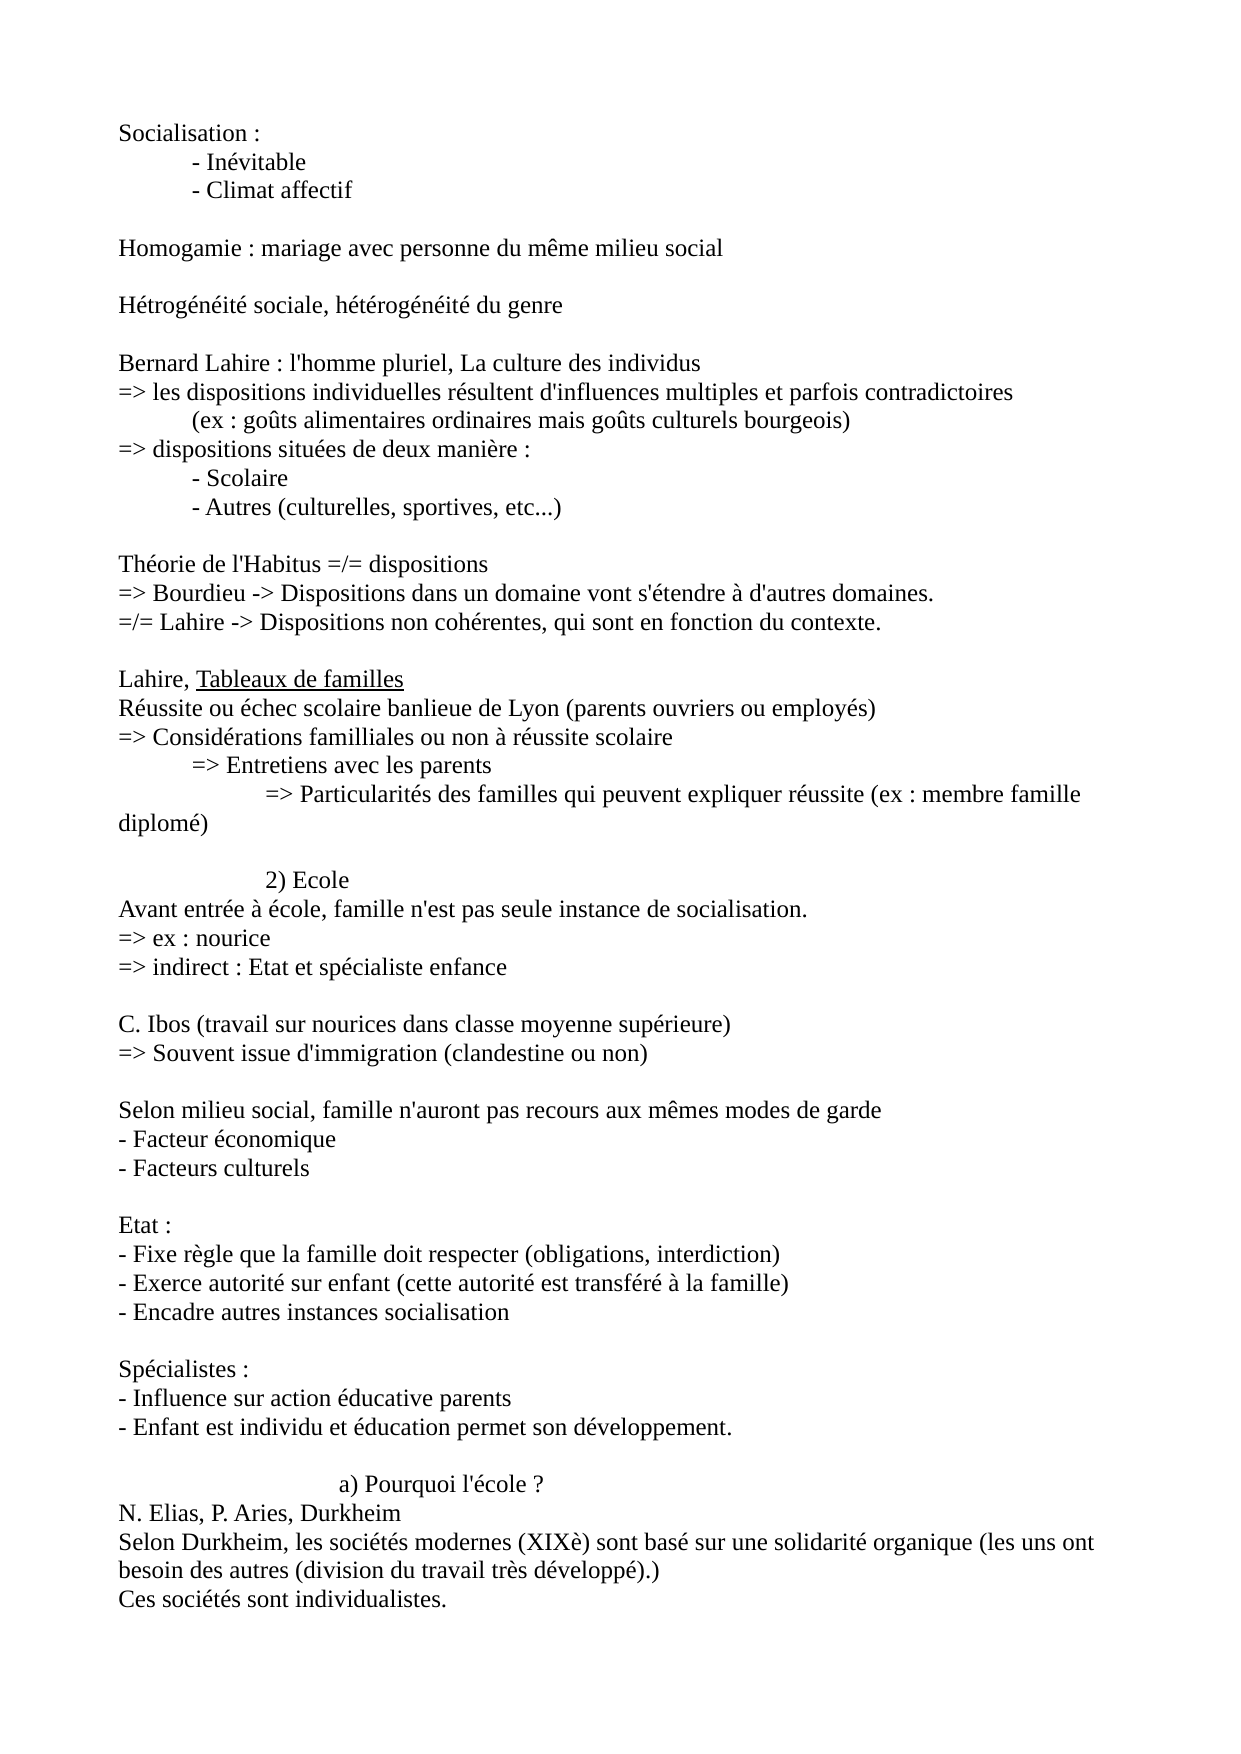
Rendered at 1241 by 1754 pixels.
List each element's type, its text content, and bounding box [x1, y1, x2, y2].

text Théorie de l'Habitus =/= dispositions [118, 549, 1122, 578]
text Hétrogénéité sociale, hétérogénéité du genre [118, 291, 1122, 319]
text a) Pourquoi l'école ? [118, 1469, 1122, 1498]
text C. Ibos (travail sur nourices dans classe moyenne supérieure) [118, 1009, 1122, 1038]
text - Inévitable [118, 147, 1122, 176]
text Etat : [118, 1211, 1122, 1239]
text Socialisation : [118, 118, 1122, 147]
text Selon Durkheim, les sociétés modernes (XIXè) sont basé sur une solidarité organique (les uns ont besoin des autres (division du travail très développé).) [118, 1527, 1122, 1584]
text - Enfant est individu et éducation permet son développement. [118, 1412, 1122, 1441]
text Ces sociétés sont individualistes. [118, 1584, 1122, 1613]
text - Facteur économique [118, 1124, 1122, 1153]
text => indirect : Etat et spécialiste enfance [118, 952, 1122, 981]
text => Bourdieu -> Dispositions dans un domaine vont s'étendre à d'autres domaines. [118, 578, 1122, 607]
text =/= Lahire -> Dispositions non cohérentes, qui sont en fonction du contexte. [118, 607, 1122, 636]
text => les dispositions individuelles résultent d'influences multiples et parfois contradictoires [118, 377, 1122, 406]
text - Scolaire [118, 463, 1122, 492]
text N. Elias, P. Aries, Durkheim [118, 1498, 1122, 1527]
text => Souvent issue d'immigration (clandestine ou non) [118, 1038, 1122, 1067]
text - Encadre autres instances socialisation [118, 1297, 1122, 1326]
text Spécialistes : [118, 1354, 1122, 1383]
text => Particularités des familles qui peuvent expliquer réussite (ex : membre famille diplomé) [118, 779, 1122, 837]
text - Influence sur action éducative parents [118, 1383, 1122, 1412]
text Bernard Lahire : l'homme pluriel, La culture des individus [118, 348, 1122, 377]
text Réussite ou échec scolaire banlieue de Lyon (parents ouvriers ou employés) [118, 693, 1122, 722]
text 2) Ecole [118, 866, 1122, 894]
text (ex : goûts alimentaires ordinaires mais goûts culturels bourgeois) [118, 406, 1122, 434]
text Selon milieu social, famille n'auront pas recours aux mêmes modes de garde [118, 1096, 1122, 1124]
text - Exerce autorité sur enfant (cette autorité est transféré à la famille) [118, 1268, 1122, 1297]
text => Considérations familliales ou non à réussite scolaire [118, 722, 1122, 751]
text Lahire, Tableaux de familles [118, 664, 1122, 693]
text => Entretiens avec les parents [118, 751, 1122, 779]
text => ex : nourice [118, 923, 1122, 952]
text - Climat affectif [118, 176, 1122, 204]
text - Facteurs culturels [118, 1153, 1122, 1182]
text Homogamie : mariage avec personne du même milieu social [118, 233, 1122, 262]
text => dispositions situées de deux manière : [118, 434, 1122, 463]
text - Autres (culturelles, sportives, etc...) [118, 492, 1122, 521]
text - Fixe règle que la famille doit respecter (obligations, interdiction) [118, 1239, 1122, 1268]
text Avant entrée à école, famille n'est pas seule instance de socialisation. [118, 894, 1122, 923]
